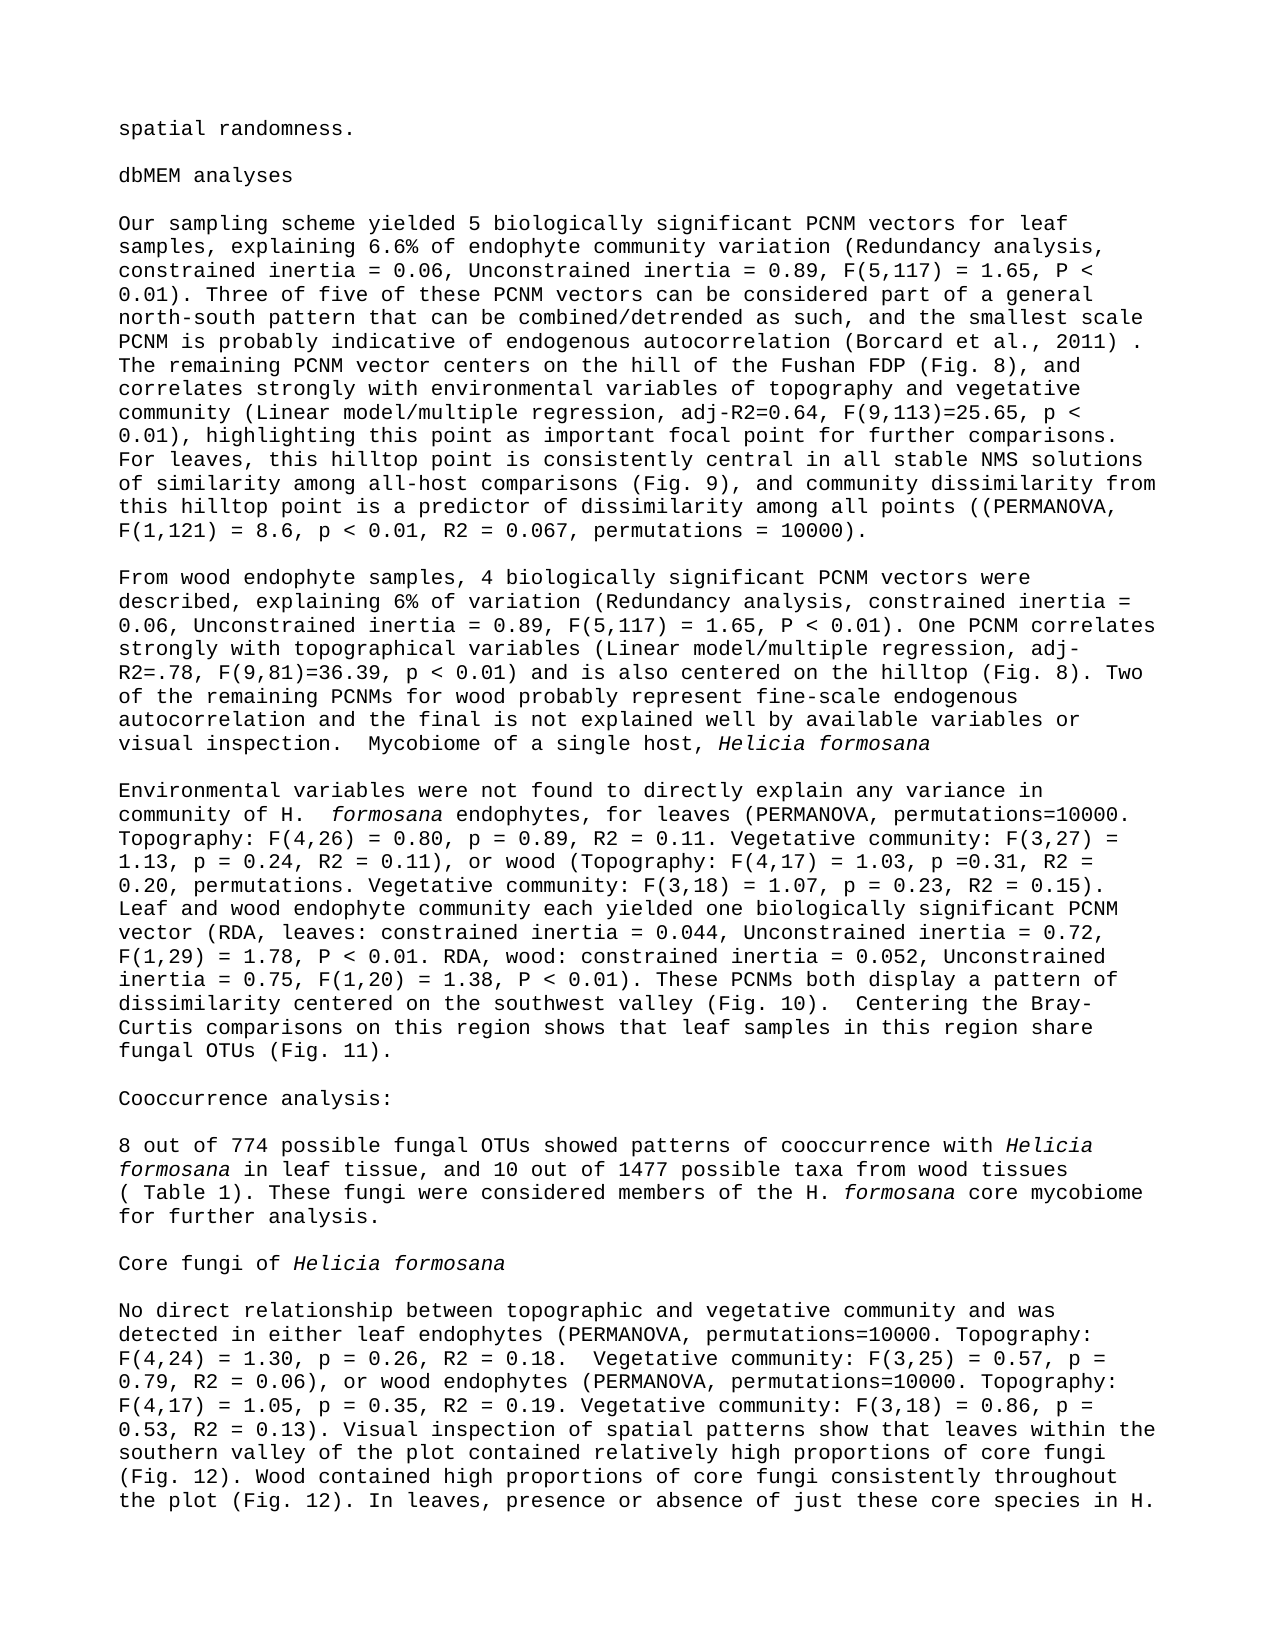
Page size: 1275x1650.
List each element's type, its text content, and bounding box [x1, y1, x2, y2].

text Core fungi of Helicia formosana [118, 1253, 1157, 1277]
text Our sampling scheme yielded 5 biologically significant PCNM vectors for leaf samples, explaining 6.6% of endophyte community variation (Redundancy analysis, constrained inertia = 0.06, Unconstrained inertia = 0.89, F(5,117) = 1.65, P < 0.01). Three of five of these PCNM vectors can be considered part of a general north-south pattern that can be combined/detrended as such, and the smallest scale PCNM is probably indicative of endogenous autocorrelation (Borcard et al., 2011) . The remaining PCNM vector centers on the hill of the Fushan FDP (Fig. 8), and correlates strongly with environmental variables of topography and vegetative community (Linear model/multiple regression, adj-R2=0.64, F(9,113)=25.65, p < 0.01), highlighting this point as important focal point for further comparisons. For leaves, this hilltop point is consistently central in all stable NMS solutions of similarity among all-host comparisons (Fig. 9), and community dissimilarity from this hilltop point is a predictor of dissimilarity among all points ((PERMANOVA, F(1,121) = 8.6, p < 0.01, R2 = 0.067, permutations = 10000). [118, 213, 1157, 544]
text Environmental variables were not found to directly explain any variance in community of H. formosana endophytes, for leaves (PERMANOVA, permutations=10000. Topography: F(4,26) = 0.80, p = 0.89, R2 = 0.11. Vegetative community: F(3,27) = 1.13, p = 0.24, R2 = 0.11), or wood (Topography: F(4,17) = 1.03, p =0.31, R2 = 0.20, permutations. Vegetative community: F(3,18) = 1.07, p = 0.23, R2 = 0.15). Leaf and wood endophyte community each yielded one biologically significant PCNM vector (RDA, leaves: constrained inertia = 0.044, Unconstrained inertia = 0.72, F(1,29) = 1.78, P < 0.01. RDA, wood: constrained inertia = 0.052, Unconstrained inertia = 0.75, F(1,20) = 1.38, P < 0.01). These PCNMs both display a pattern of dissimilarity centered on the southwest valley (Fig. 10). Centering the Bray-Curtis comparisons on this region shows that leaf samples in this region share fungal OTUs (Fig. 11). [118, 780, 1157, 1064]
text No direct relationship between topographic and vegetative community and was detected in either leaf endophytes (PERMANOVA, permutations=10000. Topography: F(4,24) = 1.30, p = 0.26, R2 = 0.18. Vegetative community: F(3,25) = 0.57, p = 0.79, R2 = 0.06), or wood endophytes (PERMANOVA, permutations=10000. Topography: F(4,17) = 1.05, p = 0.35, R2 = 0.19. Vegetative community: F(3,18) = 0.86, p = 0.53, R2 = 0.13). Visual inspection of spatial patterns show that leaves within the southern valley of the plot contained relatively high proportions of core fungi (Fig. 12). Wood contained high proportions of core fungi consistently throughout the plot (Fig. 12). In leaves, presence or absence of just these core species in H. [118, 1300, 1157, 1513]
text 8 out of 774 possible fungal OTUs showed patterns of cooccurrence with Helicia formosana in leaf tissue, and 10 out of 1477 possible taxa from wood tissues ( Table 1). These fungi were considered members of the H. formosana core mycobiome for further analysis. [118, 1135, 1157, 1229]
text From wood endophyte samples, 4 biologically significant PCNM vectors were described, explaining 6% of variation (Redundancy analysis, constrained inertia = 0.06, Unconstrained inertia = 0.89, F(5,117) = 1.65, P < 0.01). One PCNM correlates strongly with topographical variables (Linear model/multiple regression, adj-R2=.78, F(9,81)=36.39, p < 0.01) and is also centered on the hilltop (Fig. 8). Two of the remaining PCNMs for wood probably represent fine-scale endogenous autocorrelation and the final is not explained well by available variables or visual inspection. Mycobiome of a single host, Helicia formosana [118, 567, 1157, 757]
text spatial randomness. [118, 118, 1157, 142]
text Cooccurrence analysis: [118, 1088, 1157, 1111]
text dbMEM analyses [118, 165, 1157, 189]
